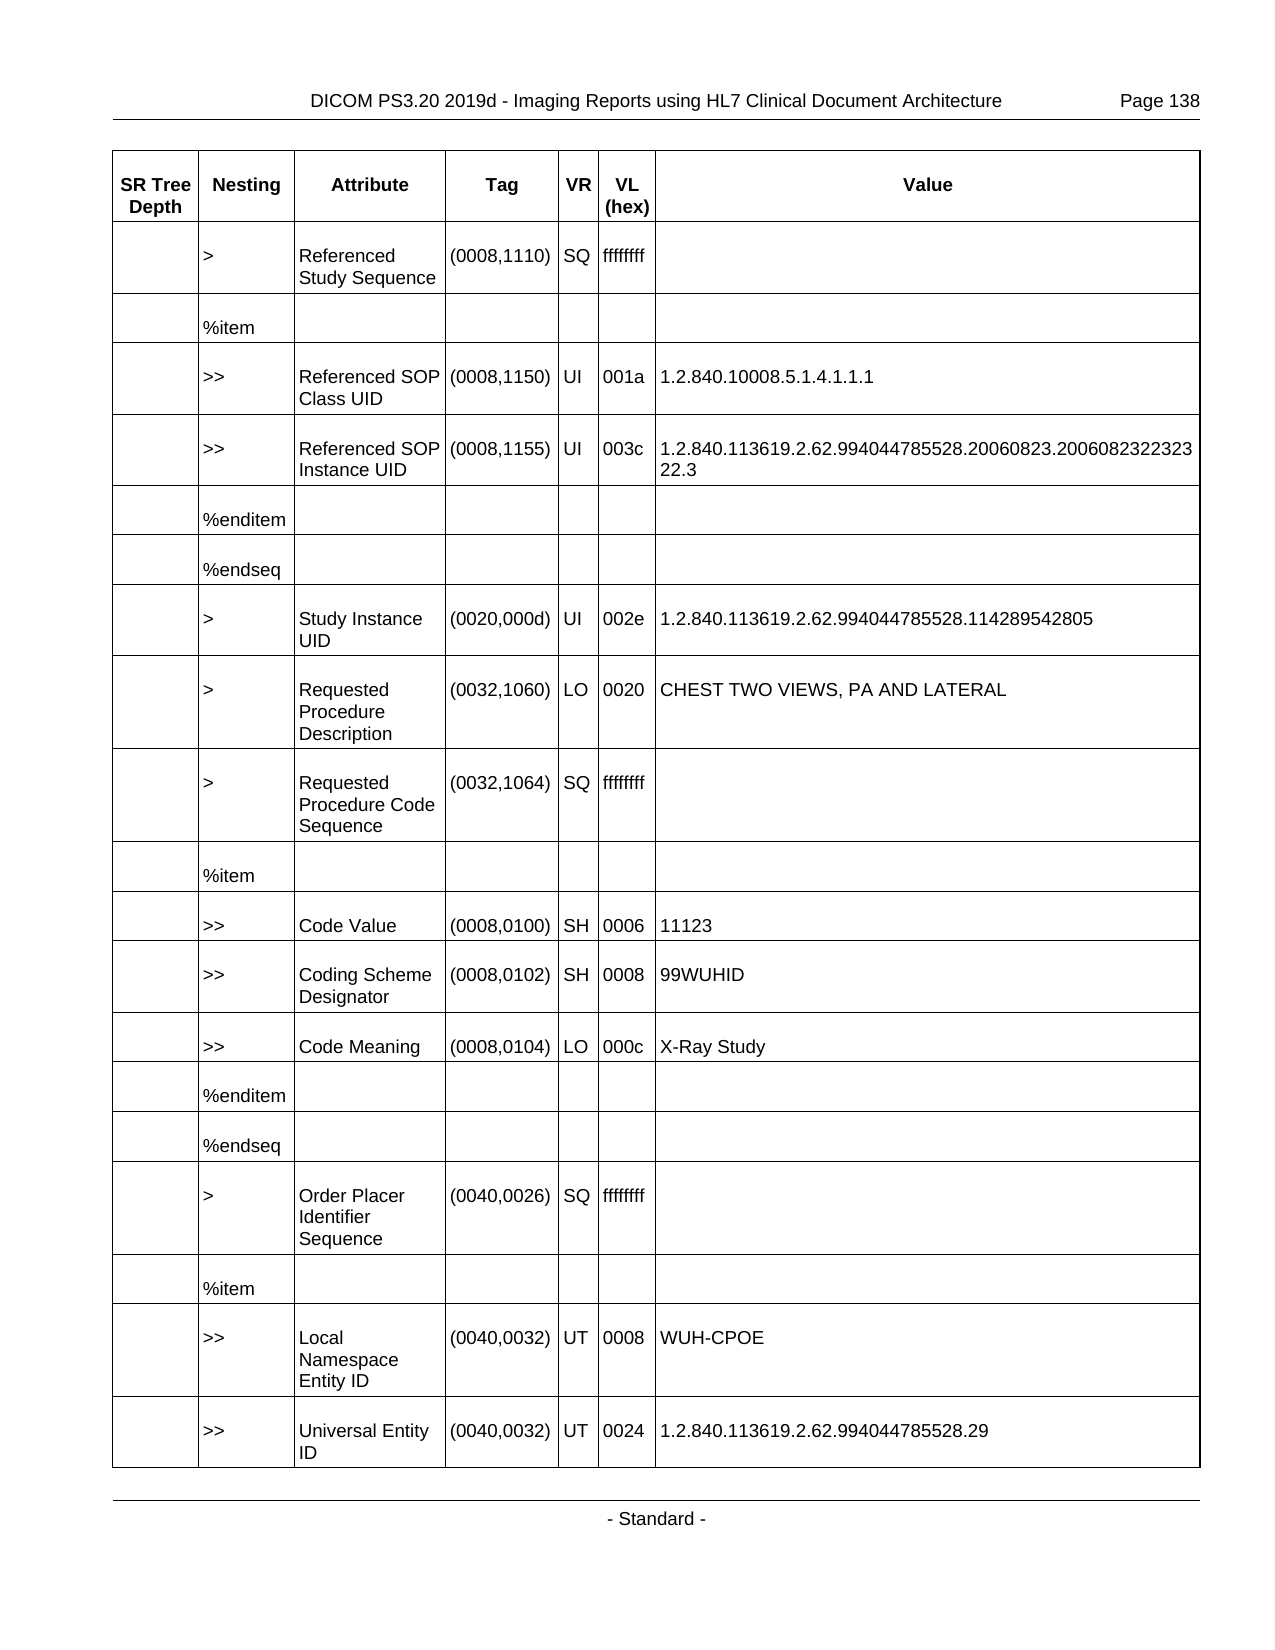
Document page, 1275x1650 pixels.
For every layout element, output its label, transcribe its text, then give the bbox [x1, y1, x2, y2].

table_cell 0024 [599, 1397, 655, 1467]
table_cell 0006 [599, 892, 655, 940]
table_cell (0032,1064) [446, 749, 558, 841]
table_cell CHEST TWO VIEWS, PA AND LATERAL [656, 656, 1199, 748]
table_cell 99WUHID [656, 941, 1199, 1012]
table_cell [656, 535, 1199, 584]
table_cell Requested Procedure Description [295, 656, 445, 748]
table_cell [599, 535, 655, 584]
table_cell (0008,1110) [446, 222, 558, 292]
table_cell [113, 892, 198, 940]
table_cell 002e [599, 585, 655, 655]
table_cell %item [199, 1255, 294, 1303]
table_cell [113, 941, 198, 1012]
table_cell [656, 749, 1199, 841]
table_cell Requested Procedure Code Sequence [295, 749, 445, 841]
table_cell > [199, 656, 294, 748]
table_cell [113, 343, 198, 413]
table_cell [599, 1112, 655, 1161]
table_cell [599, 294, 655, 342]
table_cell [295, 1255, 445, 1303]
table_cell [446, 842, 558, 891]
table_cell (0032,1060) [446, 656, 558, 748]
table_cell [295, 294, 445, 342]
table_cell (0008,0102) [446, 941, 558, 1012]
table_cell >> [199, 941, 294, 1012]
table_cell [113, 1162, 198, 1253]
table_cell Referenced SOP Instance UID [295, 415, 445, 485]
table_cell ffffffff [599, 1162, 655, 1253]
table_cell UT [559, 1304, 598, 1396]
table_cell %enditem [199, 486, 294, 534]
table_cell %item [199, 294, 294, 342]
table_cell %enditem [199, 1062, 294, 1111]
table_header Tag [446, 151, 558, 221]
table_cell [113, 1255, 198, 1303]
table_cell [113, 1112, 198, 1161]
table_cell [559, 842, 598, 891]
table_cell >> [199, 1304, 294, 1396]
table_cell [113, 656, 198, 748]
table_cell %item [199, 842, 294, 891]
table_cell SH [559, 892, 598, 940]
table_cell 0008 [599, 1304, 655, 1396]
table_cell SQ [559, 222, 598, 292]
table_cell [559, 535, 598, 584]
table_cell [113, 1062, 198, 1111]
table_cell > [199, 749, 294, 841]
table_cell Study Instance UID [295, 585, 445, 655]
table_cell [599, 842, 655, 891]
table_cell SQ [559, 749, 598, 841]
table_cell Local Namespace Entity ID [295, 1304, 445, 1396]
table_cell >> [199, 415, 294, 485]
table_cell X-Ray Study [656, 1013, 1199, 1061]
table_cell UI [559, 343, 598, 413]
table_cell UI [559, 585, 598, 655]
table_cell 0020 [599, 656, 655, 748]
table_cell [599, 1255, 655, 1303]
table_header SR Tree Depth [113, 151, 198, 221]
table_cell 001a [599, 343, 655, 413]
table_cell [446, 535, 558, 584]
table_cell Code Value [295, 892, 445, 940]
table_cell Coding Scheme Designator [295, 941, 445, 1012]
table_cell (0040,0032) [446, 1397, 558, 1467]
table_cell 1.2.840.113619.2.62.994044785528.114289542805 [656, 585, 1199, 655]
table_cell [113, 486, 198, 534]
table_cell [446, 486, 558, 534]
table_cell [559, 1112, 598, 1161]
table_cell Referenced Study Sequence [295, 222, 445, 292]
table_cell >> [199, 343, 294, 413]
table_cell >> [199, 1397, 294, 1467]
table_cell [113, 1304, 198, 1396]
table_cell SQ [559, 1162, 598, 1253]
table_cell %endseq [199, 535, 294, 584]
table_cell Code Meaning [295, 1013, 445, 1061]
table_cell [656, 222, 1199, 292]
table_cell [559, 1062, 598, 1111]
table_cell [295, 535, 445, 584]
table_cell [113, 842, 198, 891]
table_cell (0008,1150) [446, 343, 558, 413]
table_cell 1.2.840.113619.2.62.994044785528.20060823.200608232232322.3 [656, 415, 1199, 485]
table_cell >> [199, 892, 294, 940]
table_cell > [199, 585, 294, 655]
table_cell [656, 1062, 1199, 1111]
table_cell [599, 1062, 655, 1111]
table_cell ffffffff [599, 222, 655, 292]
table_cell (0008,1155) [446, 415, 558, 485]
table_cell 1.2.840.113619.2.62.994044785528.29 [656, 1397, 1199, 1467]
table_cell [295, 1112, 445, 1161]
table_cell UT [559, 1397, 598, 1467]
table_cell [295, 486, 445, 534]
table_cell [446, 294, 558, 342]
table_cell 1.2.840.10008.5.1.4.1.1.1 [656, 343, 1199, 413]
table_cell [113, 749, 198, 841]
table_cell >> [199, 1013, 294, 1061]
table_cell (0040,0032) [446, 1304, 558, 1396]
table_cell [656, 486, 1199, 534]
table_cell SH [559, 941, 598, 1012]
table_cell [559, 486, 598, 534]
table_cell [656, 1255, 1199, 1303]
table_cell [446, 1112, 558, 1161]
table_header Value [656, 151, 1199, 221]
table_cell (0008,0104) [446, 1013, 558, 1061]
table_cell (0008,0100) [446, 892, 558, 940]
table_cell [446, 1062, 558, 1111]
table_cell [113, 222, 198, 292]
table_cell [656, 1112, 1199, 1161]
table_cell [113, 535, 198, 584]
table_cell [113, 585, 198, 655]
table_cell Order Placer Identifier Sequence [295, 1162, 445, 1253]
table_cell 003c [599, 415, 655, 485]
table_header VR [559, 151, 598, 221]
table_cell [113, 294, 198, 342]
table_cell [656, 294, 1199, 342]
table_cell 0008 [599, 941, 655, 1012]
table_cell 000c [599, 1013, 655, 1061]
table_cell [113, 1397, 198, 1467]
table_cell [446, 1255, 558, 1303]
table_header VL (hex) [599, 151, 655, 221]
table_cell 11123 [656, 892, 1199, 940]
table_cell LO [559, 656, 598, 748]
table_cell UI [559, 415, 598, 485]
table_cell [559, 294, 598, 342]
table_cell [599, 486, 655, 534]
table_cell %endseq [199, 1112, 294, 1161]
table_header Attribute [295, 151, 445, 221]
table_cell [559, 1255, 598, 1303]
table_cell [656, 842, 1199, 891]
table_cell [113, 415, 198, 485]
table_cell WUH-CPOE [656, 1304, 1199, 1396]
table_cell Referenced SOP Class UID [295, 343, 445, 413]
table_cell LO [559, 1013, 598, 1061]
table_cell [656, 1162, 1199, 1253]
table_cell Universal Entity ID [295, 1397, 445, 1467]
table_cell ffffffff [599, 749, 655, 841]
table_cell [295, 1062, 445, 1111]
table_cell [295, 842, 445, 891]
table_cell > [199, 1162, 294, 1253]
table_cell [113, 1013, 198, 1061]
table_cell (0020,000d) [446, 585, 558, 655]
table_cell (0040,0026) [446, 1162, 558, 1253]
table_header Nesting [199, 151, 294, 221]
table_cell > [199, 222, 294, 292]
